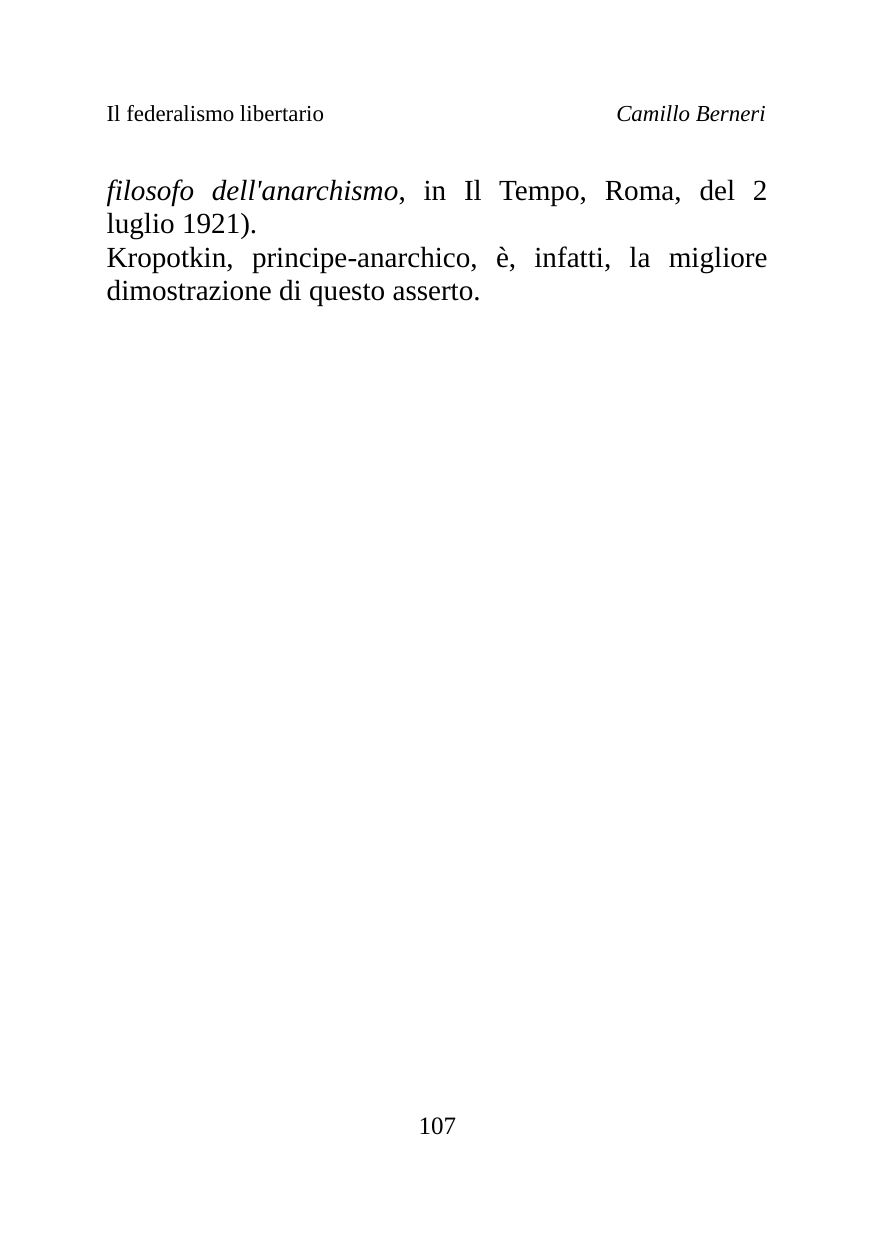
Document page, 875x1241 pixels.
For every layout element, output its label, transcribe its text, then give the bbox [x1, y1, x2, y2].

text Kropotkin, principe-anarchico, è, infatti, la migliore dimostrazione di questo asserto. [106, 240, 768, 307]
text filosofo dell'anarchismo, in Il Tempo, Roma, del 2 luglio 1921). [106, 173, 768, 240]
